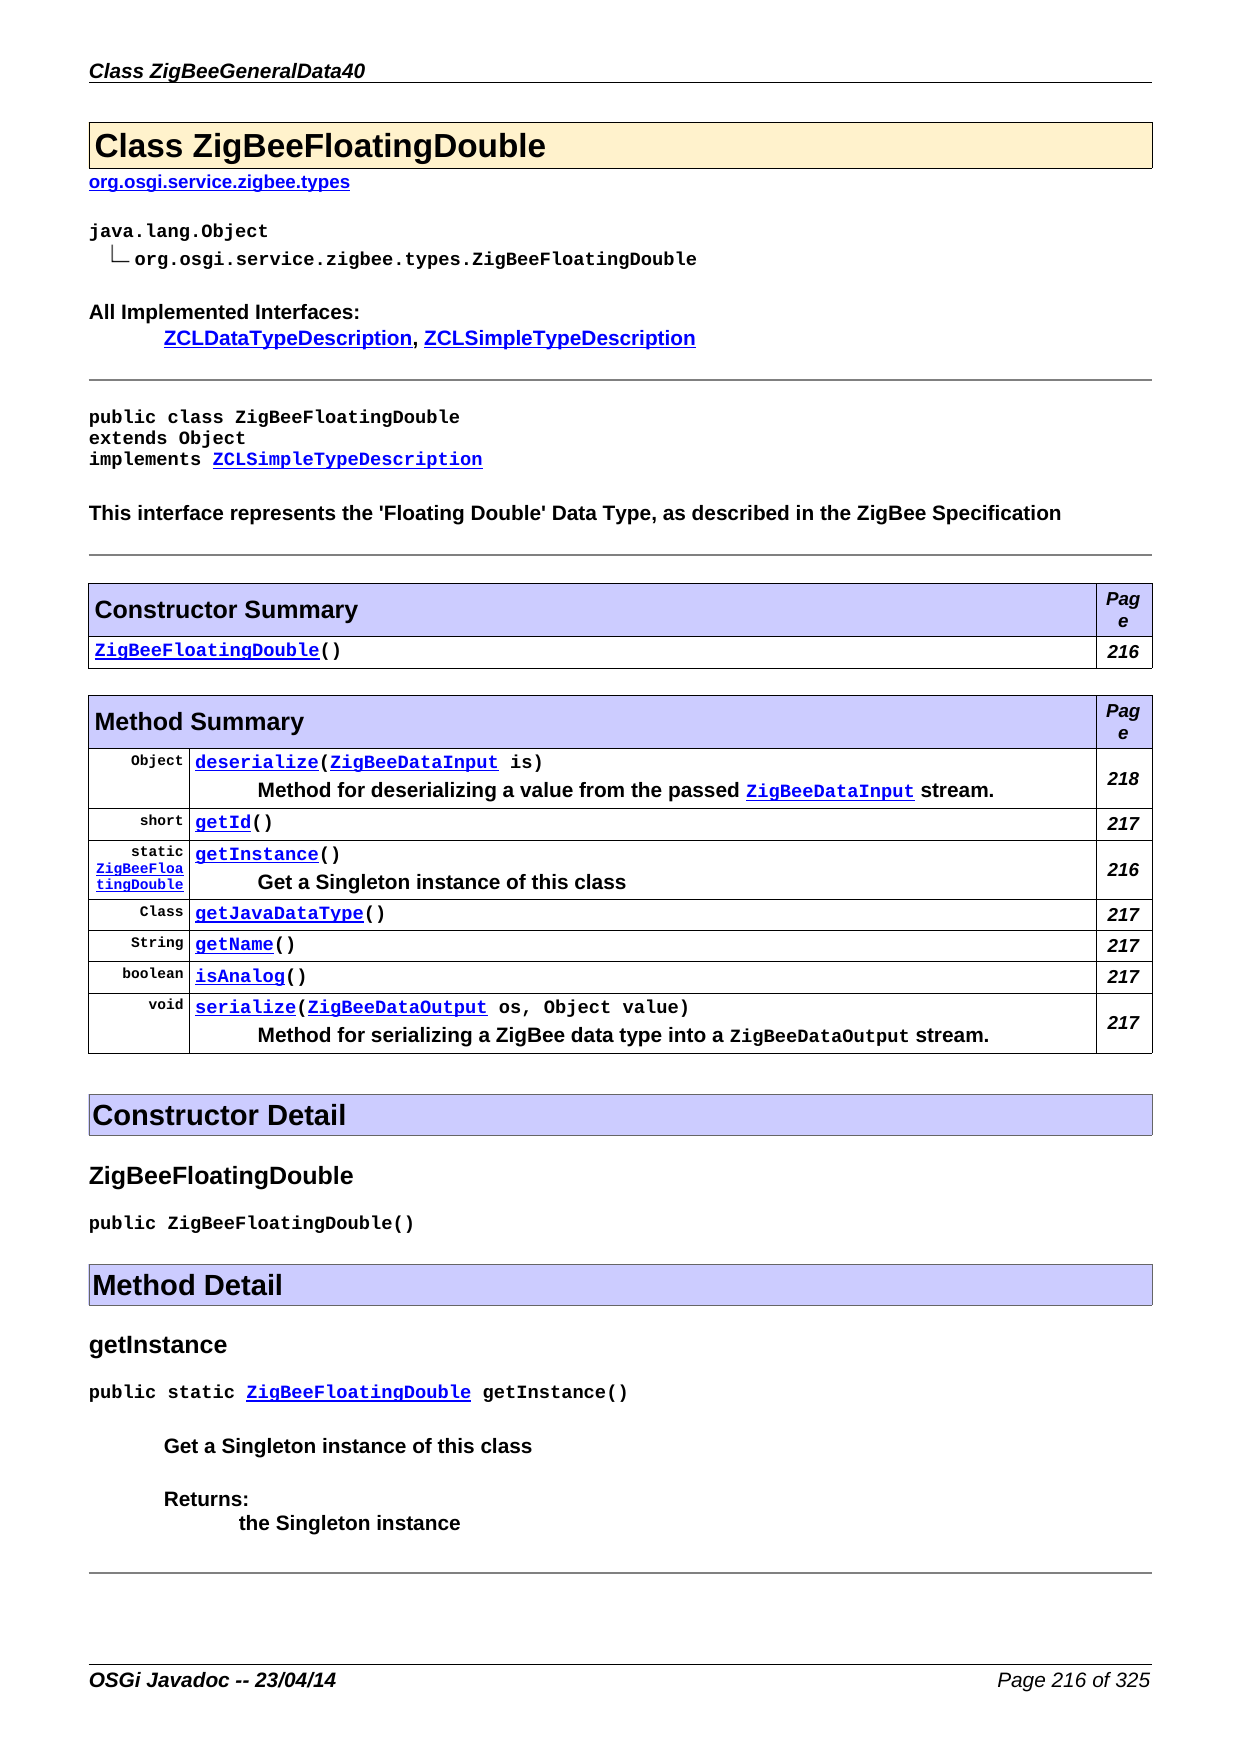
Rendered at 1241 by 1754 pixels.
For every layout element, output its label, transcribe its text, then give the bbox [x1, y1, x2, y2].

table_cell getInstance() Get a Singleton instance of this class [190, 841, 1096, 899]
text Get a Singleton instance of this class [163, 1433, 1152, 1457]
subtitle getInstance [88, 1330, 1152, 1359]
table_cell Object [89, 749, 189, 808]
table_cell 219 [1097, 749, 1152, 808]
picture [111, 243, 135, 266]
text java.lang.Object [88, 222, 1152, 243]
table_cell 218 [1097, 809, 1152, 839]
subtitle Class ZigBeeFloatingDouble [90, 123, 1152, 168]
table_cell 218 [1097, 900, 1152, 930]
text public static ZigBeeFloatingDouble getInstance() [88, 1383, 1152, 1404]
text ZCLDataTypeDescription, ZCLSimpleTypeDescription [163, 326, 1152, 350]
subtitle Method Detail [90, 1265, 1152, 1305]
table_cell void [89, 994, 189, 1053]
table_header Method Summary [89, 696, 1096, 748]
table_cell deserialize(ZigBeeDataInput is) Method for deserializing a value from the passed ZigBeeDataInput stream. [190, 749, 1096, 808]
table_header Page [1097, 584, 1152, 636]
subtitle ZigBeeFloatingDouble [88, 1161, 1152, 1189]
table_cell short [89, 809, 189, 839]
table_cell getId() [190, 809, 1096, 839]
text Returns: [163, 1487, 1152, 1511]
text the Singleton instance [238, 1511, 1152, 1534]
table_cell 218 [1097, 931, 1152, 961]
table_cell 218 [1097, 962, 1152, 993]
text extends Object [88, 429, 1152, 450]
subtitle Constructor Detail [90, 1095, 1152, 1135]
table_header Constructor Summary [89, 584, 1096, 636]
table_cell boolean [89, 962, 189, 993]
subtitle All Implemented Interfaces: [88, 300, 1152, 324]
text This interface represents the 'Floating Double' Data Type, as described in the ZigBee Specification [88, 501, 1152, 524]
table_cell serialize(ZigBeeDataOutput os, Object value) Method for serializing a ZigBee data type into a ZigBeeDataOutput stream. [190, 994, 1096, 1053]
table_cell 217 [1097, 841, 1152, 899]
table_cell String [89, 931, 189, 961]
text public class ZigBeeFloatingDouble [88, 408, 1152, 429]
table_cell getJavaDataType() [190, 900, 1096, 930]
text implements ZCLSimpleTypeDescription [88, 450, 1152, 471]
text public ZigBeeFloatingDouble() [88, 1213, 1152, 1235]
table_header Page [1097, 696, 1152, 748]
text org.osgi.service.zigbee.types [88, 171, 1152, 193]
table_cell 218 [1097, 994, 1152, 1053]
text org.osgi.service.zigbee.types.ZigBeeFloatingDouble [88, 243, 1152, 271]
table_cell isAnalog() [190, 962, 1096, 993]
table_cell ZigBeeFloatingDouble() [89, 637, 1096, 667]
table_cell getName() [190, 931, 1096, 961]
table_cell static ZigBeeFloatingDouble [89, 841, 189, 899]
table_cell Class [89, 900, 189, 930]
table_cell 217 [1097, 637, 1152, 667]
